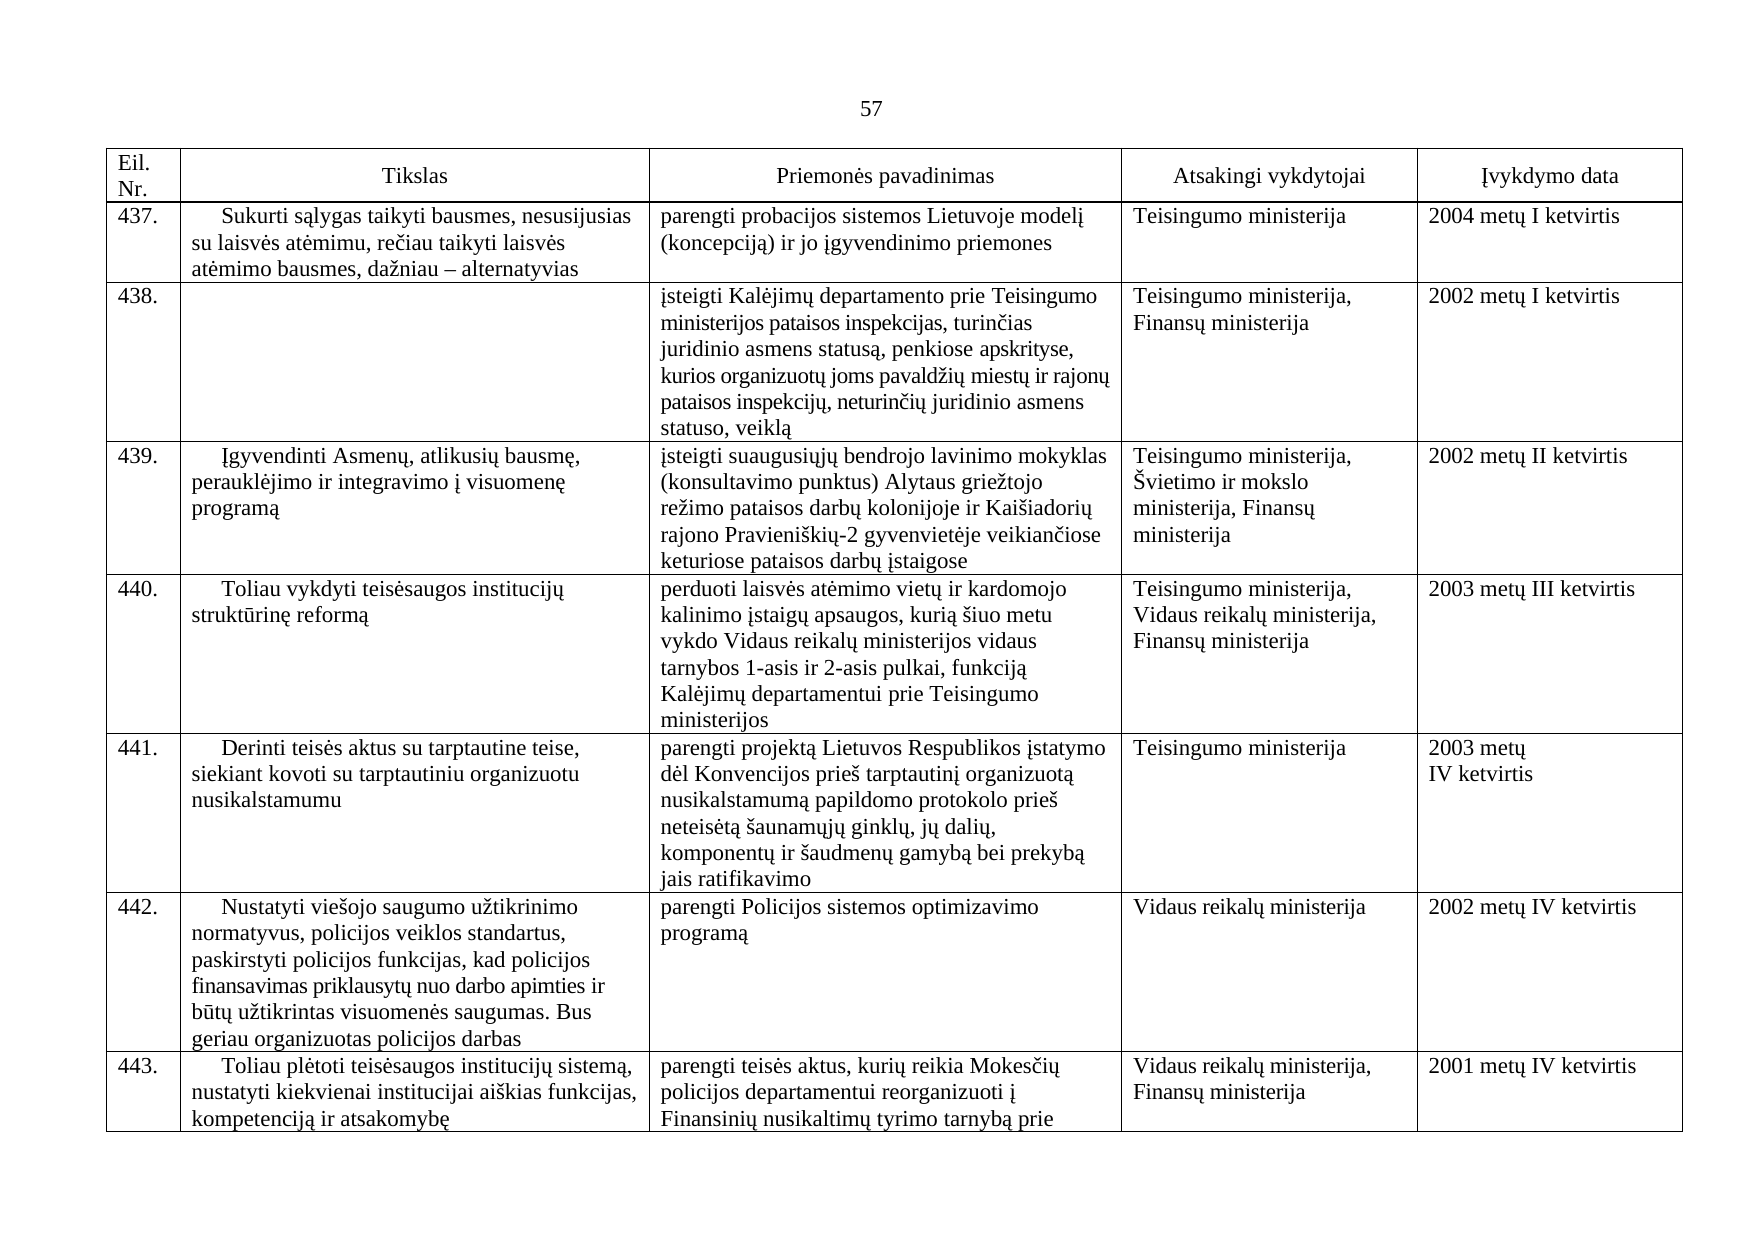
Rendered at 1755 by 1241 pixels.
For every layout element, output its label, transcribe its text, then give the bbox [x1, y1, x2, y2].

table_cell parengti teisės aktus, kurių reikia Mokesčių policijos departamentui reorganizuoti į Finansinių nusikaltimų tyrimo tarnybą prie [650, 1052, 1121, 1131]
table_cell parengti projektą Lietuvos Respublikos įstatymo dėl Konvencijos prieš tarptautinį organizuotą nusikalstamumą papildomo protokolo prieš neteisėtą šaunamųjų ginklų, jų dalių, komponentų ir šaudmenų gamybą bei prekybą jais ratifikavimo [650, 734, 1121, 892]
table_cell [107, 283, 180, 441]
table_cell Nustatyti viešojo saugumo užtikrinimo normatyvus, policijos veiklos standartus, paskirstyti policijos funkcijas, kad policijos finansavimas priklausytų nuo darbo apimties ir būtų užtikrintas visuomenės saugumas. Bus geriau organizuotas policijos darbas [181, 893, 649, 1051]
table_cell Sukurti sąlygas taikyti bausmes, nesusijusias su laisvės atėmimu, rečiau taikyti laisvės atėmimo bausmes, dažniau – alternatyvias [181, 203, 649, 282]
table_cell [107, 442, 180, 573]
table_cell 2002 metų I ketvirtis [1418, 283, 1682, 441]
table_cell [107, 1052, 180, 1131]
table_cell [107, 734, 180, 892]
table_cell [107, 203, 180, 282]
table_cell 2003 metų IV ketvirtis [1418, 734, 1682, 892]
table_cell Įgyvendinti Asmenų, atlikusių bausmę, perauklėjimo ir integravimo į visuomenę programą [181, 442, 649, 573]
table_cell [107, 575, 180, 733]
table_cell [107, 893, 180, 1051]
table_cell Teisingumo ministerija, Švietimo ir mokslo ministerija, Finansų ministerija [1122, 442, 1417, 573]
table_cell 2004 metų I ketvirtis [1418, 203, 1682, 282]
table_header Įvykdymo data [1418, 149, 1682, 201]
table_cell Vidaus reikalų ministerija, Finansų ministerija [1122, 1052, 1417, 1131]
table_cell Teisingumo ministerija [1122, 734, 1417, 892]
table_cell Vidaus reikalų ministerija [1122, 893, 1417, 1051]
table_cell 2002 metų IV ketvirtis [1418, 893, 1682, 1051]
table_header Priemonės pavadinimas [650, 149, 1121, 201]
table_cell Derinti teisės aktus su tarptautine teise, siekiant kovoti su tarptautiniu organizuotu nusikalstamumu [181, 734, 649, 892]
table_header Eil. Nr. [107, 149, 180, 201]
table_cell perduoti laisvės atėmimo vietų ir kardomojo kalinimo įstaigų apsaugos, kurią šiuo metu vykdo Vidaus reikalų ministerijos vidaus tarnybos 1-asis ir 2-asis pulkai, funkciją Kalėjimų departamentui prie Teisingumo ministerijos [650, 575, 1121, 733]
table_cell parengti Policijos sistemos optimizavimo programą [650, 893, 1121, 1051]
table_cell įsteigti Kalėjimų departamento prie Teisingumo ministerijos pataisos inspekcijas, turinčias juridinio asmens statusą, penkiose apskrityse, kurios organizuotų joms pavaldžių miestų ir rajonų pataisos inspekcijų, neturinčių juridinio asmens statuso, veiklą [650, 283, 1121, 441]
table_header Atsakingi vykdytojai [1122, 149, 1417, 201]
table_cell Teisingumo ministerija [1122, 203, 1417, 282]
table_cell Toliau vykdyti teisėsaugos institucijų struktūrinę reformą [181, 575, 649, 733]
table_cell Toliau plėtoti teisėsaugos institucijų sistemą, nustatyti kiekvienai institucijai aiškias funkcijas, kompetenciją ir atsakomybę [181, 1052, 649, 1131]
table_cell Teisingumo ministerija, Finansų ministerija [1122, 283, 1417, 441]
table_cell 2003 metų III ketvirtis [1418, 575, 1682, 733]
table_cell 2001 metų IV ketvirtis [1418, 1052, 1682, 1131]
table_cell Teisingumo ministerija, Vidaus reikalų ministerija, Finansų ministerija [1122, 575, 1417, 733]
table_cell įsteigti suaugusiųjų bendrojo lavinimo mokyklas (konsultavimo punktus) Alytaus griežtojo režimo pataisos darbų kolonijoje ir Kaišiadorių rajono Pravieniškių-2 gyvenvietėje veikiančiose keturiose pataisos darbų įstaigose [650, 442, 1121, 573]
table_header Tikslas [181, 149, 649, 201]
table_cell [181, 283, 649, 441]
table_cell 2002 metų II ketvirtis [1418, 442, 1682, 573]
table_cell parengti probacijos sistemos Lietuvoje modelį (koncepciją) ir jo įgyvendinimo priemones [650, 203, 1121, 282]
